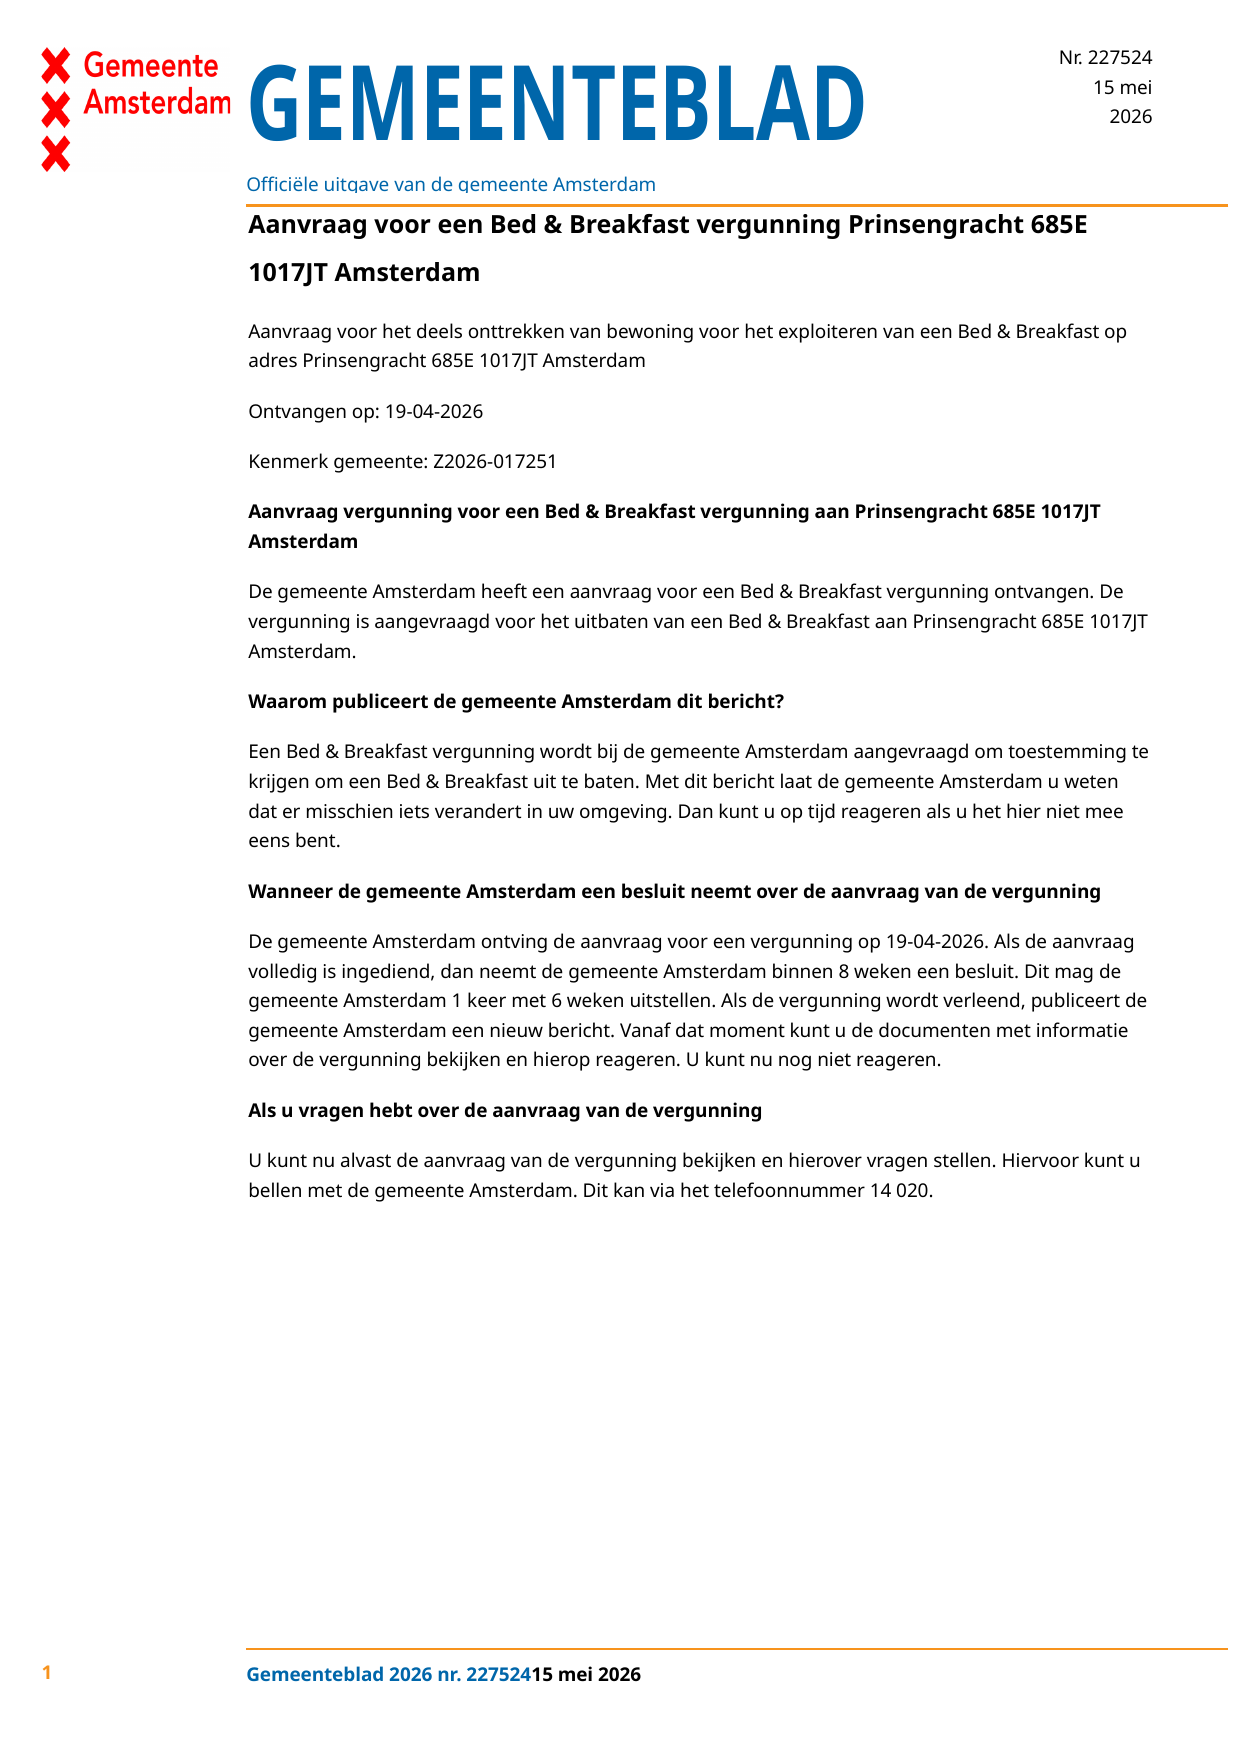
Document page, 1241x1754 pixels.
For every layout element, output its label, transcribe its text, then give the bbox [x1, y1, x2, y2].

text De gemeente Amsterdam heeft een aanvraag voor een Bed & Breakfast vergunning ontvangen. De vergunning is aangevraagd voor het uitbaten van een Bed & Breakfast aan Prinsengracht 685E 1017JT Amsterdam. [248, 579, 1152, 664]
text Waarom publiceert de gemeente Amsterdam dit bericht? [248, 688, 1152, 714]
text Aanvraag voor het deels onttrekken van bewoning voor het exploiteren van een Bed & Breakfast op adres Prinsengracht 685E 1017JT Amsterdam [248, 318, 1152, 373]
text U kunt nu alvast de aanvraag van de vergunning bekijken en hierover vragen stellen. Hiervoor kunt u bellen met de gemeente Amsterdam. Dit kan via het telefoonnummer 14 020. [248, 1147, 1152, 1203]
text Aanvraag voor een Bed & Breakfast vergunning Prinsengracht 685E 1017JT Amsterdam [248, 207, 1152, 288]
text Aanvraag vergunning voor een Bed & Breakfast vergunning aan Prinsengracht 685E 1017JT Amsterdam [248, 499, 1152, 554]
text Ontvangen op: 19-04-2026 [248, 398, 1152, 424]
text Kenmerk gemeente: Z2026-017251 [248, 448, 1152, 474]
text Een Bed & Breakfast vergunning wordt bij de gemeente Amsterdam aangevraagd om toestemming te krijgen om een Bed & Breakfast uit te baten. Met dit bericht laat de gemeente Amsterdam u weten dat er misschien iets verandert in uw omgeving. Dan kunt u op tijd reageren als u het hier niet mee eens bent. [248, 739, 1152, 853]
picture [41, 47, 231, 172]
text Wanneer de gemeente Amsterdam een besluit neemt over de aanvraag van de vergunning [248, 878, 1152, 904]
text De gemeente Amsterdam ontving de aanvraag voor een vergunning op 19-04-2026. Als de aanvraag volledig is ingediend, dan neemt de gemeente Amsterdam binnen 8 weken een besluit. Dit mag de gemeente Amsterdam 1 keer met 6 weken uitstellen. Als de vergunning wordt verleend, publiceert de gemeente Amsterdam een nieuw bericht. Vanaf dat moment kunt u de documenten met informatie over de vergunning bekijken en hierop reageren. U kunt nu nog niet reageren. [248, 928, 1152, 1072]
text Als u vragen hebt over de aanvraag van de vergunning [248, 1097, 1152, 1123]
